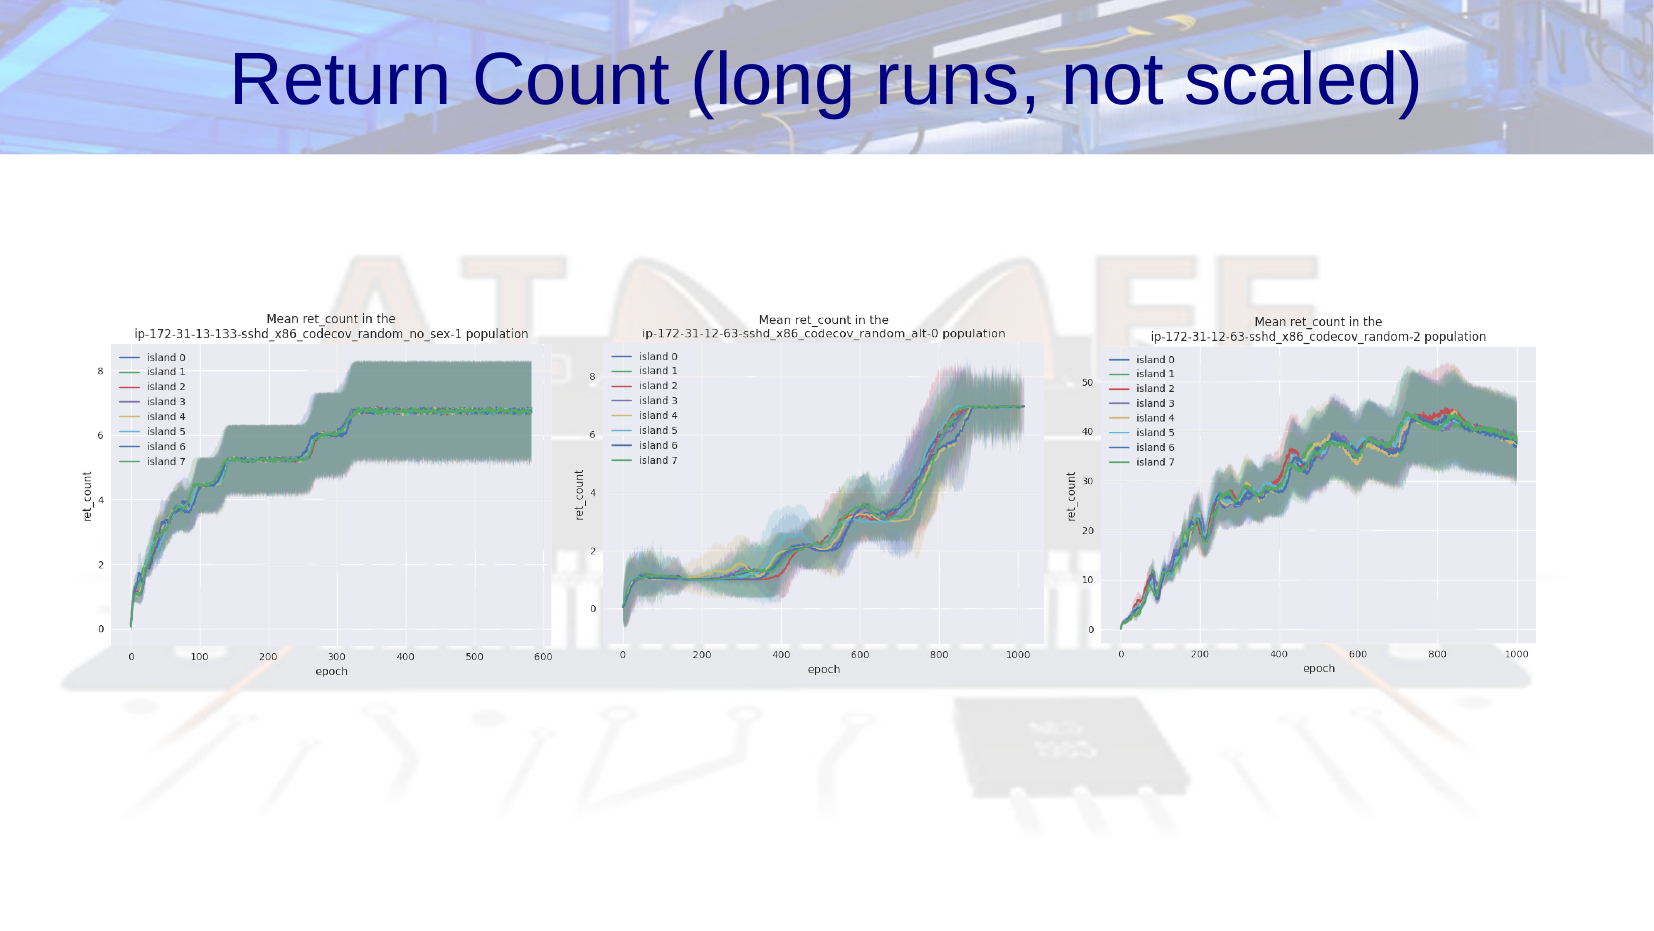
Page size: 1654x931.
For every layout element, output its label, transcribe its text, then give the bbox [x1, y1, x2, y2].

title Return Count (long runs, not scaled) [82, 37, 1571, 121]
picture [0, 0, 1654, 931]
